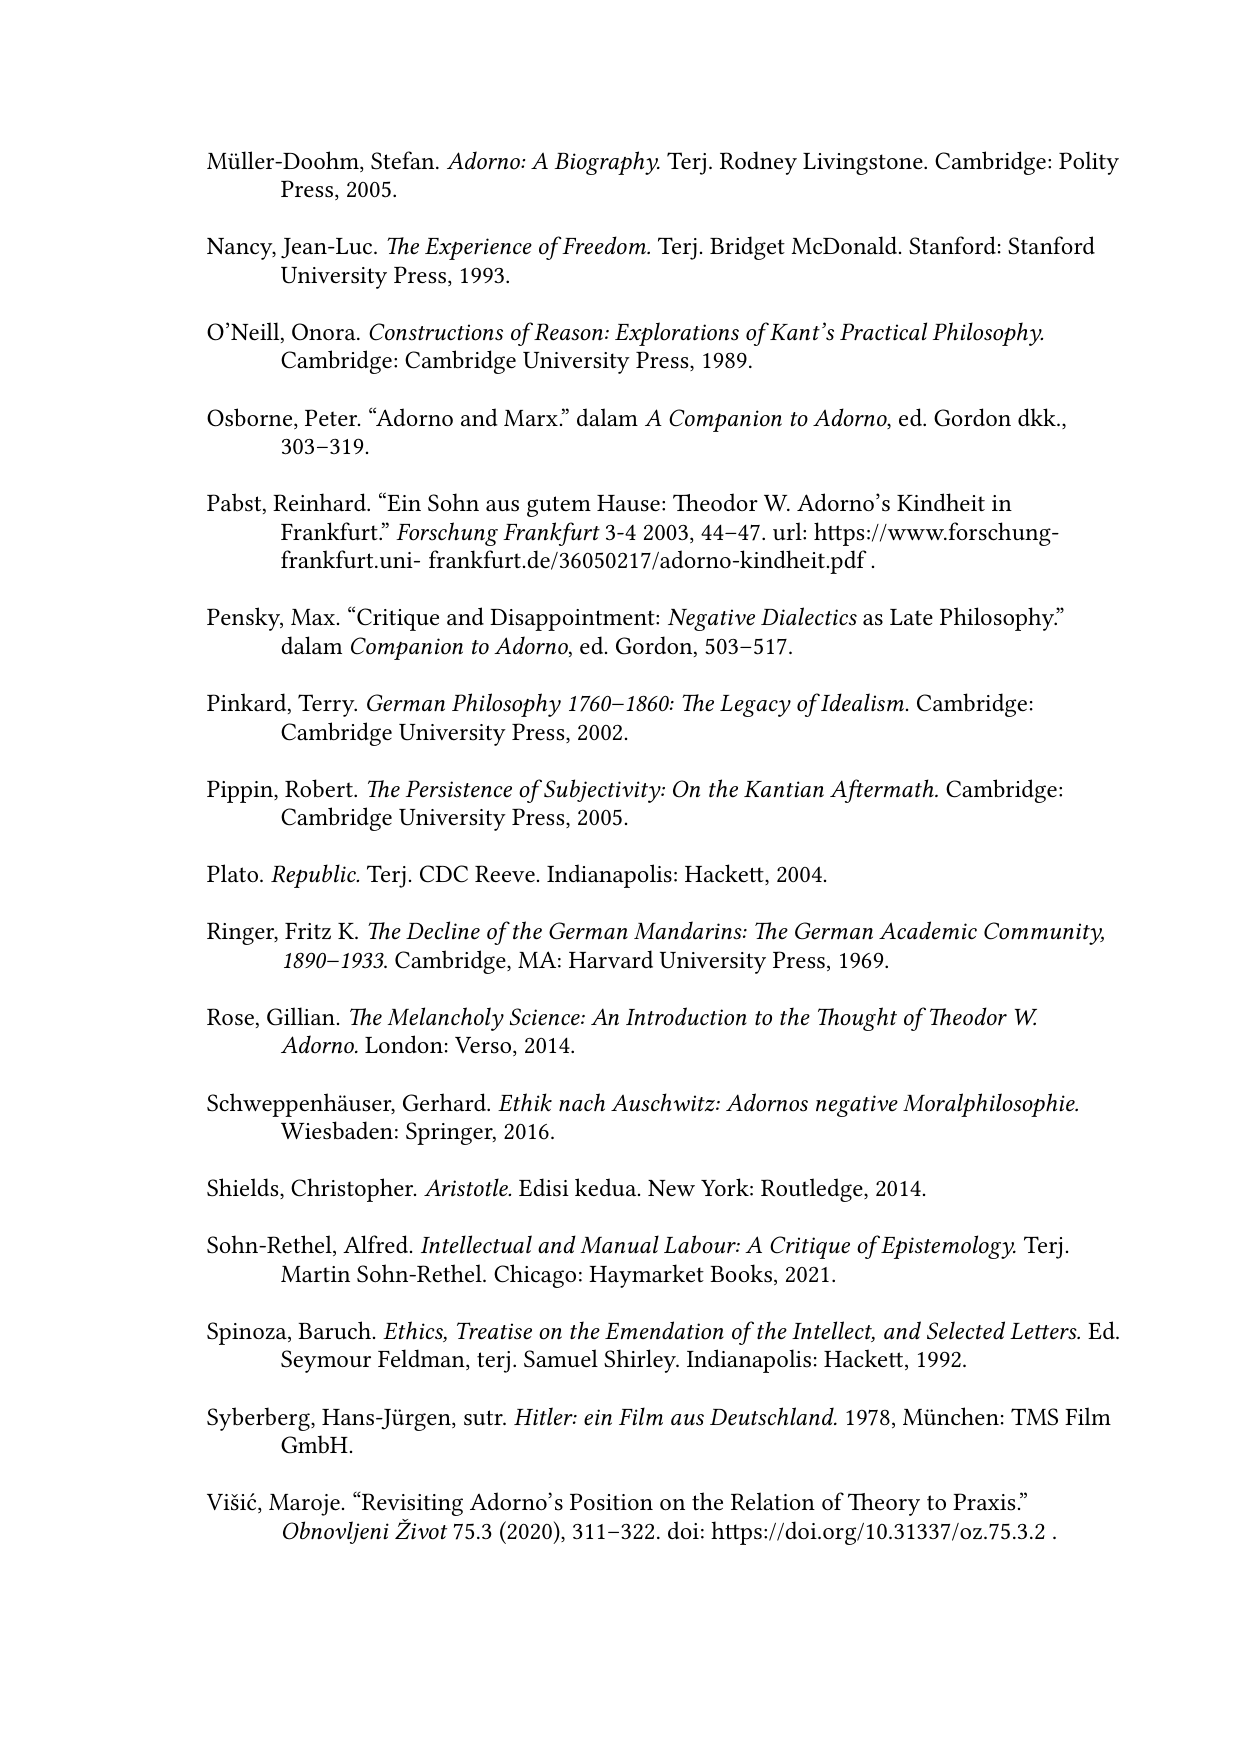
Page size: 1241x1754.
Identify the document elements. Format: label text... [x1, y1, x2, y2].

text Syberberg, Hans-Jürgen, sutr. Hitler: ein Film aus Deutschland. 1978, München: TMS Film GmbH. [207, 1402, 1122, 1459]
text Pensky, Max. “Critique and Disappointment: Negative Dialectics as Late Philosophy.” dalam Companion to Adorno, ed. Gordon, 503–517. [207, 603, 1122, 660]
text Višić, Maroje. “Revisiting Adorno’s Position on the Relation of Theory to Praxis.” Obnovljeni Život 75.3 (2020), 311–322. doi: https://doi.org/10.31337/oz.75.3.2 . [207, 1488, 1122, 1545]
text Rose, Gillian. The Melancholy Science: An Introduction to the Thought of Theodor W. Adorno. London: Verso, 2014. [207, 1003, 1122, 1060]
text Schweppenhäuser, Gerhard. Ethik nach Auschwitz: Adornos negative Moralphilosophie. Wiesbaden: Springer, 2016. [207, 1088, 1122, 1146]
text Pinkard, Terry. German Philosophy 1760–1860: The Legacy of Idealism. Cambridge: Cambridge University Press, 2002. [207, 689, 1122, 746]
text Plato. Republic. Terj. CDC Reeve. Indianapolis: Hackett, 2004. [207, 860, 1122, 889]
text Spinoza, Baruch. Ethics, Treatise on the Emendation of the Intellect, and Selected Letters. Ed. Seymour Feldman, terj. Samuel Shirley. Indianapolis: Hackett, 1992. [207, 1317, 1122, 1374]
text 303–319. [207, 432, 1122, 461]
text O’Neill, Onora. Constructions of Reason: Explorations of Kant’s Practical Philosophy. Cambridge: Cambridge University Press, 1989. [207, 318, 1122, 375]
text Pippin, Robert. The Persistence of Subjectivity: On the Kantian Aftermath. Cambridge: Cambridge University Press, 2005. [207, 774, 1122, 832]
text Pabst, Reinhard. “Ein Sohn aus gutem Hause: Theodor W. Adorno’s Kindheit in Frankfurt.” Forschung Frankfurt 3-4 2003, 44–47. url: https://www.forschung- frankfurt.uni- frankfurt.de/36050217/adorno-kindheit.pdf . [207, 489, 1122, 575]
text Nancy, Jean-Luc. The Experience of Freedom. Terj. Bridget McDonald. Stanford: Stanford University Press, 1993. [207, 232, 1122, 289]
text Osborne, Peter. “Adorno and Marx.” dalam A Companion to Adorno, ed. Gordon dkk., [207, 403, 1122, 432]
text Müller-Doohm, Stefan. Adorno: A Biography. Terj. Rodney Livingstone. Cambridge: Polity Press, 2005. [207, 147, 1122, 204]
text Shields, Christopher. Aristotle. Edisi kedua. New York: Routledge, 2014. [207, 1174, 1122, 1203]
text Sohn-Rethel, Alfred. Intellectual and Manual Labour: A Critique of Epistemology. Terj. Martin Sohn-Rethel. Chicago: Haymarket Books, 2021. [207, 1231, 1122, 1288]
text Ringer, Fritz K. The Decline of the German Mandarins: The German Academic Community, 1890–1933. Cambridge, MA: Harvard University Press, 1969. [207, 917, 1122, 974]
